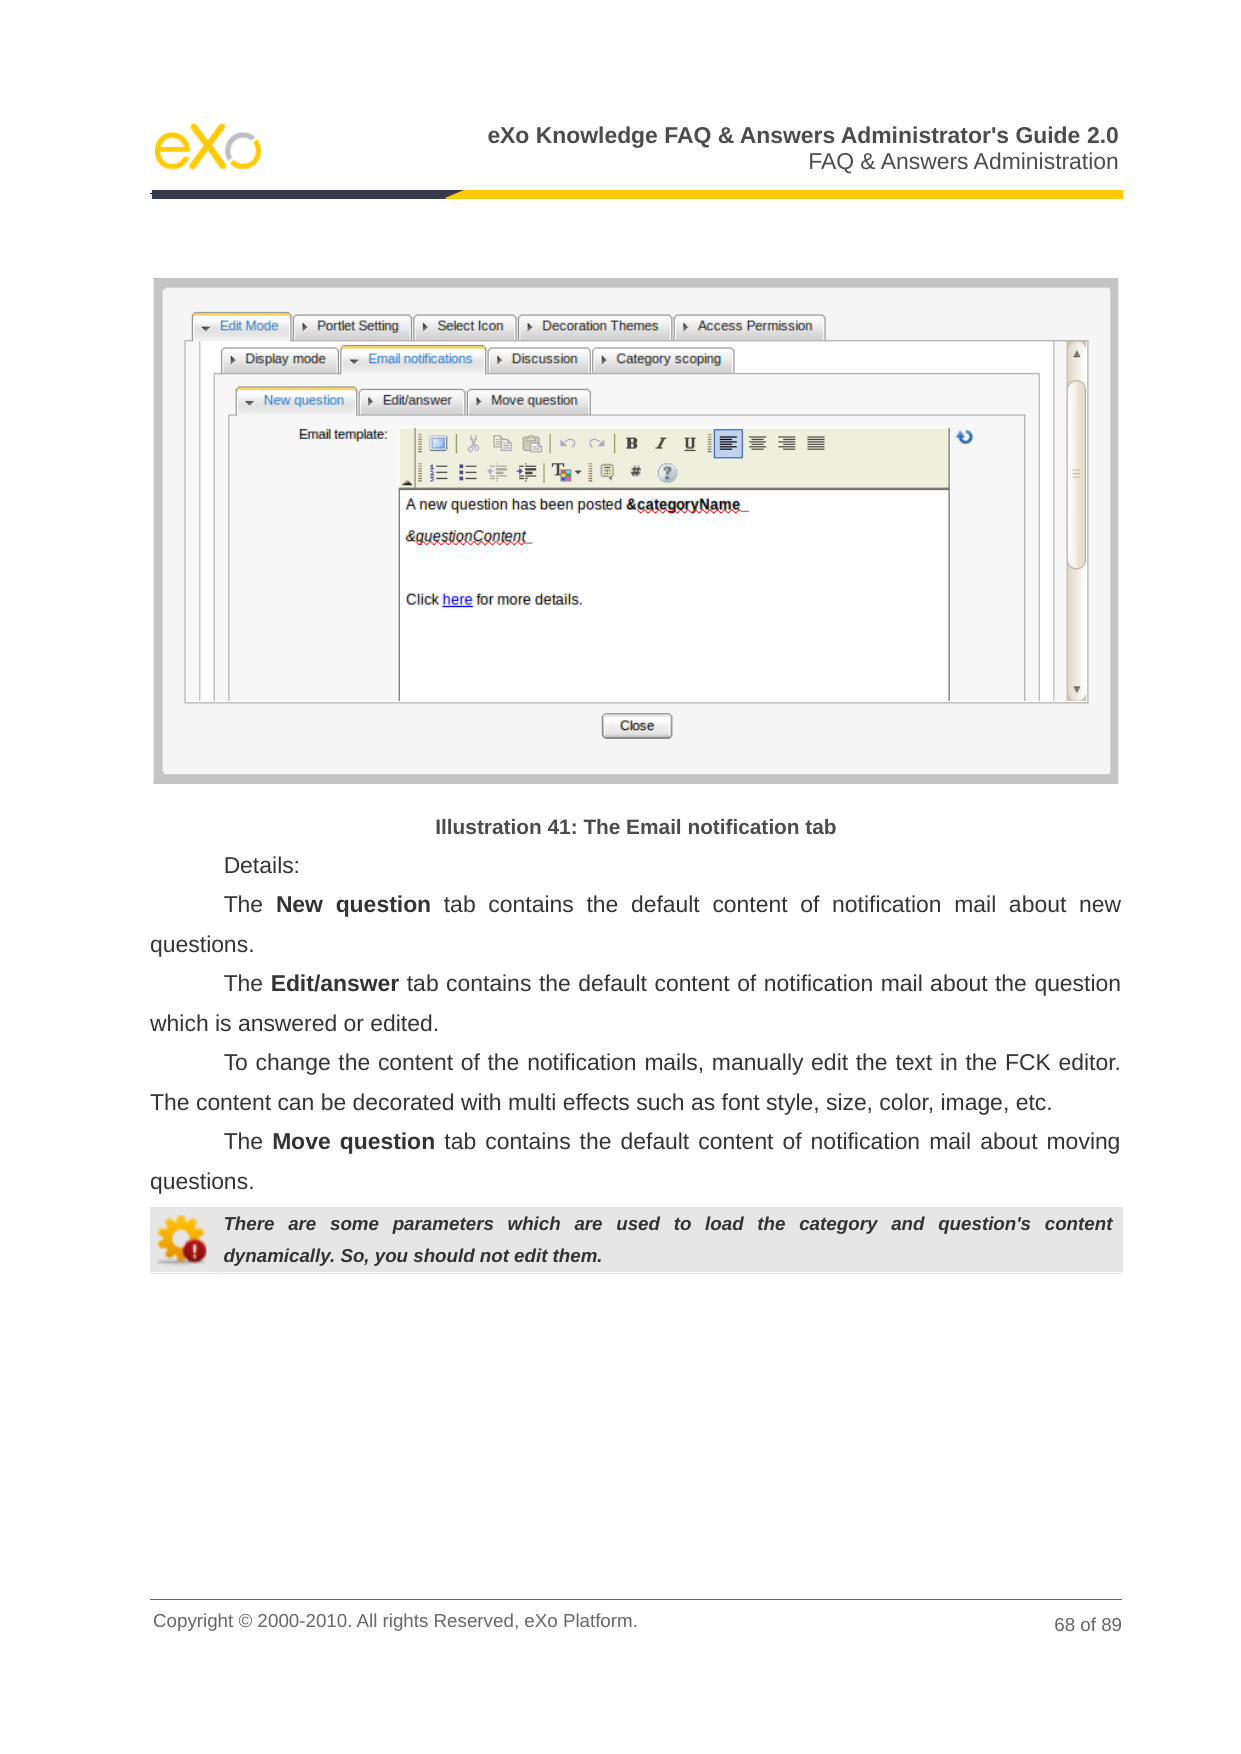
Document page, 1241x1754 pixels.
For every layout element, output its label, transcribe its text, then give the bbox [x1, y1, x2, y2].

picture [155, 123, 262, 170]
picture [156, 1215, 207, 1266]
text To change the content of the notification mails, manually edit the text in the FCK editor. The content can be decorated with multi effects such as font style, size, color, image, etc. [150, 1049, 1122, 1115]
text The Move question tab contains the default content of notification mail about moving questions. [150, 1128, 1122, 1194]
table_header There are some parameters which are used to load the category and question's content dynamically. So, you should not edit them. [219, 1208, 1122, 1272]
text Illustration 41: The Email notification tab [153, 784, 1118, 839]
text The Edit/answer tab contains the default content of notification mail about the question which is answered or edited. [150, 970, 1122, 1036]
picture [153, 278, 1119, 784]
table_header [151, 1208, 218, 1272]
text The New question tab contains the default content of notification mail about new questions. [150, 891, 1122, 957]
text Details: [150, 223, 1122, 878]
picture [151, 190, 1124, 199]
